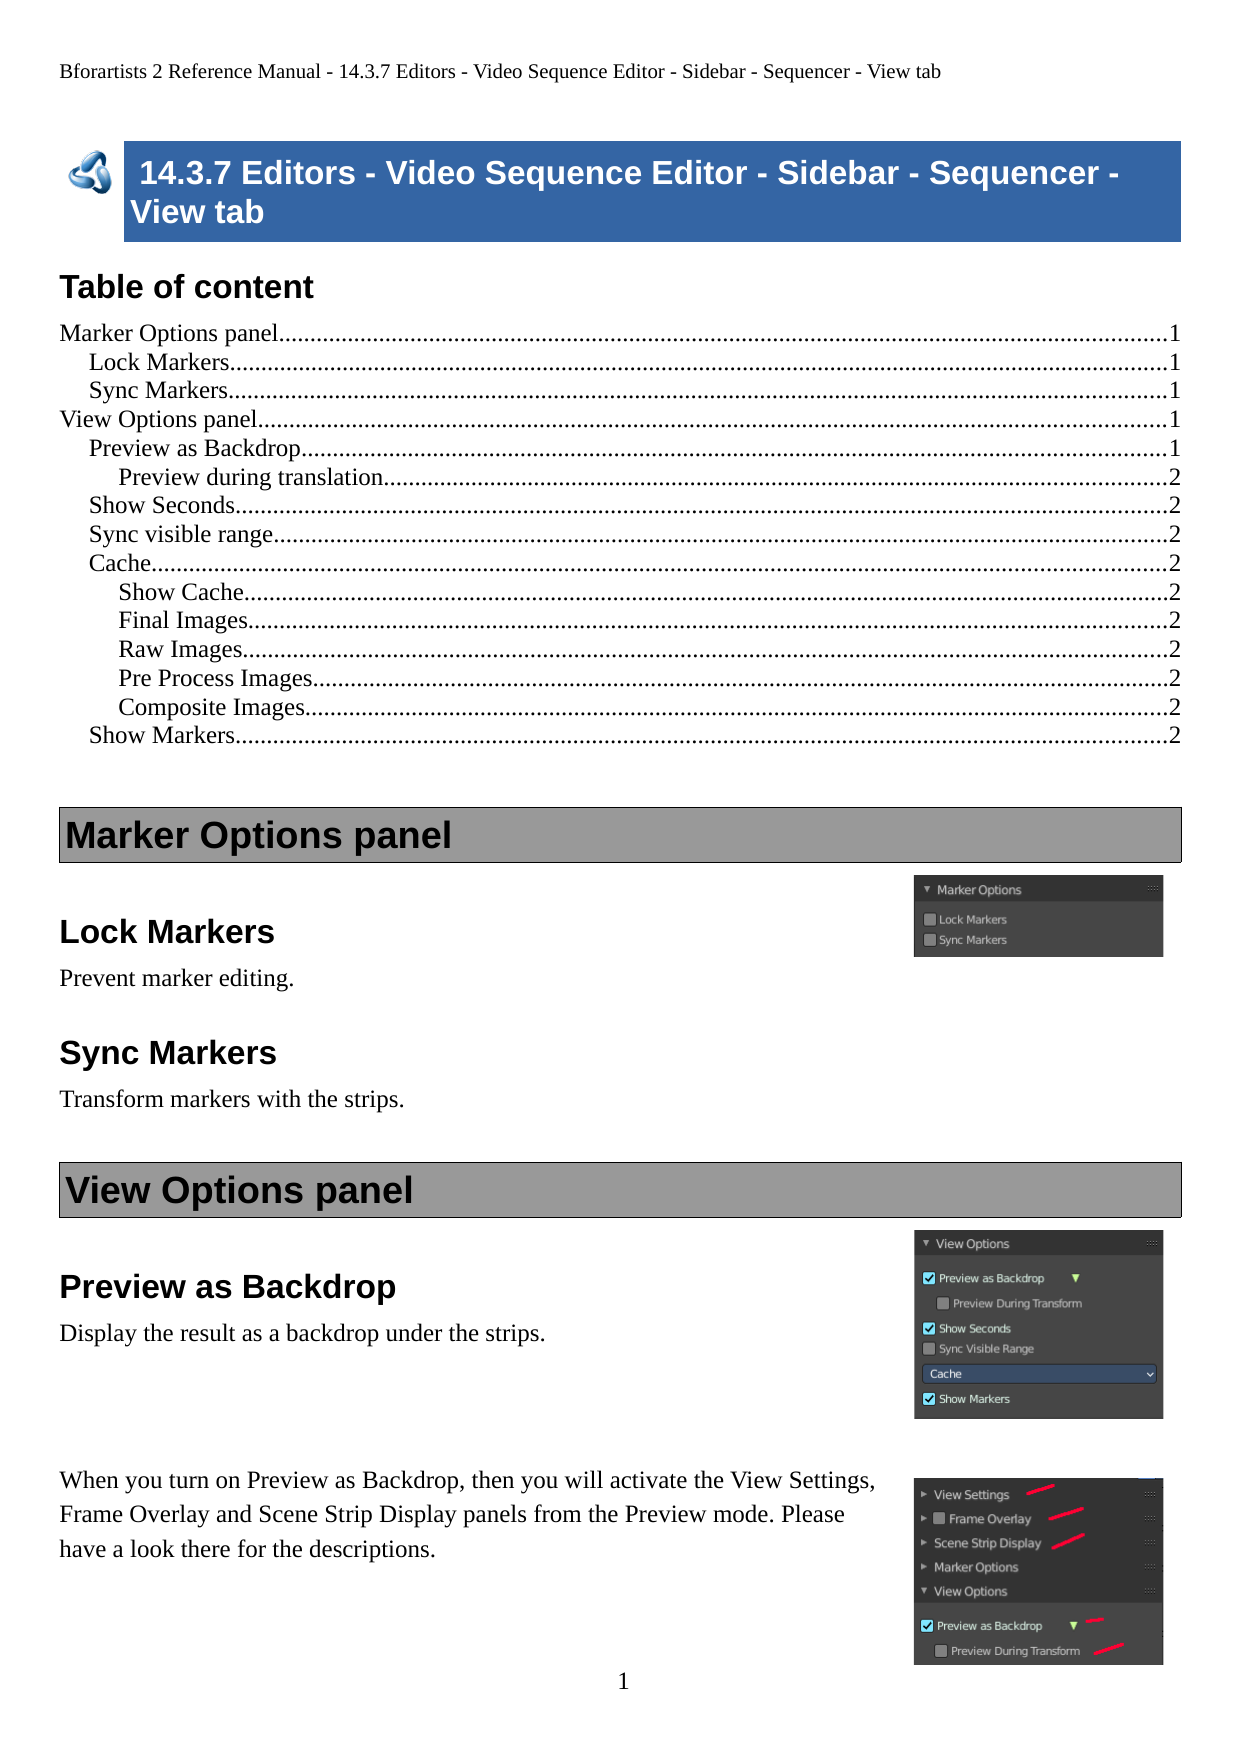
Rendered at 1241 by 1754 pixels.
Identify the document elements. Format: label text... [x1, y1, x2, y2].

text Show Seconds 2 [88, 490, 1181, 519]
subtitle Preview as Backdrop [59, 1266, 914, 1305]
text When you turn on Preview as Backdrop, then you will activate the View Settings, Frame Overlay and Scene Strip Display panels from the Preview mode. Please have a look there for the descriptions. [59, 1465, 1181, 1562]
table_header Marker Options panel [60, 808, 1181, 862]
picture [914, 1230, 1164, 1419]
text Show Cache 2 [118, 577, 1181, 605]
picture [913, 875, 1164, 957]
text Prevent marker editing. [59, 963, 1181, 991]
text Show Markers 2 [88, 720, 1181, 749]
subtitle [1164, 1266, 1181, 1305]
text View Options panel 1 [59, 404, 1181, 433]
text Raw Images 2 [118, 634, 1181, 663]
table_header [59, 141, 124, 242]
table_header 14.3.7 Editors - Video Sequence Editor - Sidebar - Sequencer - View tab [124, 141, 1181, 242]
text Marker Options panel 1 [59, 318, 1181, 347]
subtitle [1164, 912, 1181, 950]
text Transform markers with the strips. [59, 1084, 1181, 1112]
picture [65, 147, 114, 197]
text Sync Markers 1 [88, 375, 1181, 404]
text Preview during translation 2 [118, 462, 1181, 490]
text Preview as Backdrop 1 [88, 433, 1181, 462]
text Lock Markers 1 [88, 347, 1181, 375]
text Final Images 2 [118, 605, 1181, 634]
text Sync visible range 2 [88, 519, 1181, 548]
table_header View Options panel [60, 1163, 1181, 1217]
text Display the result as a backdrop under the strips. [59, 1318, 914, 1346]
subtitle Lock Markers [59, 912, 913, 950]
text Pre Process Images 2 [118, 663, 1181, 692]
picture [913, 1478, 1164, 1665]
subtitle Sync Markers [59, 1033, 1181, 1071]
subtitle Table of content [59, 267, 1181, 305]
text Composite Images 2 [118, 692, 1181, 720]
text Cache 2 [88, 548, 1181, 577]
